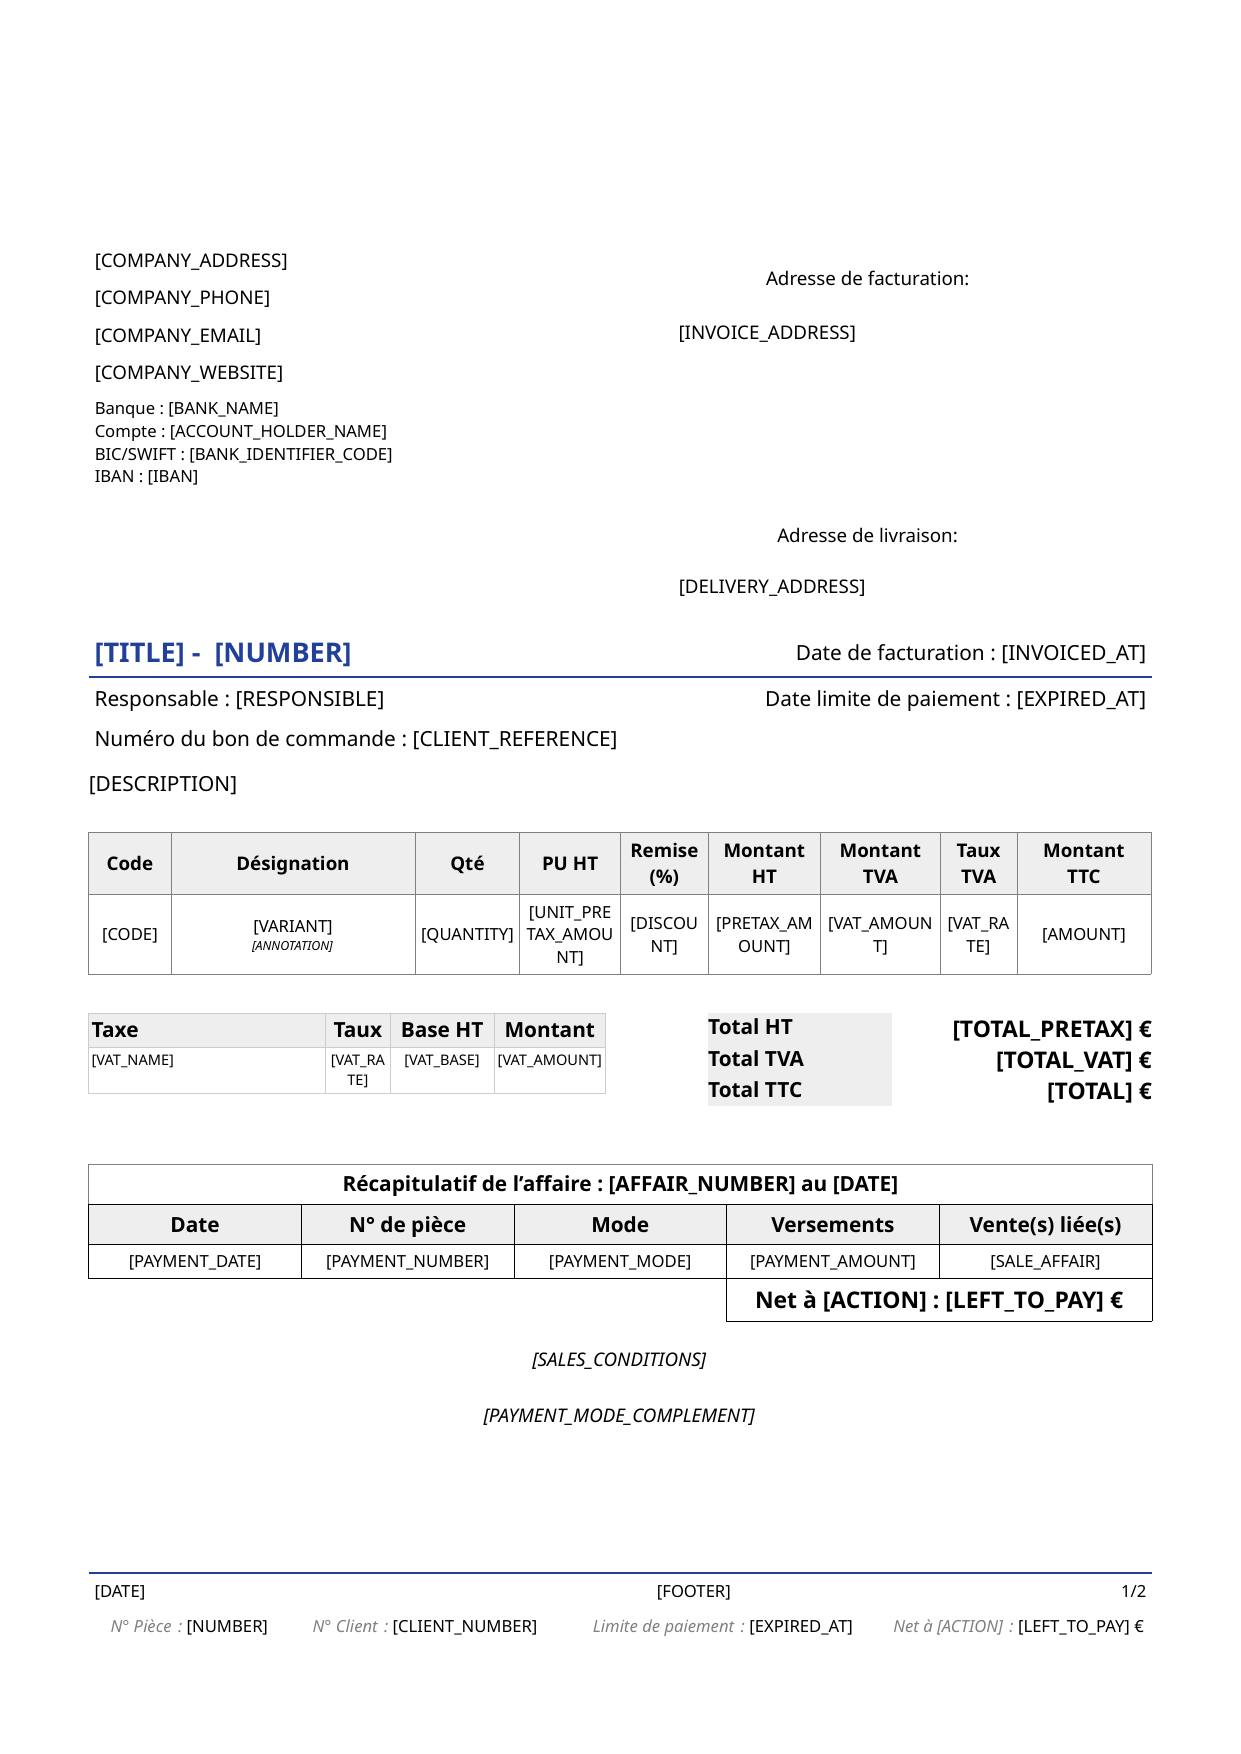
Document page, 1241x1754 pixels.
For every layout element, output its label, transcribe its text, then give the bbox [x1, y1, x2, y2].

table_header PU HT [520, 833, 620, 894]
table_header Récapitulatif de l’affaire : [AFFAIR_NUMBER] au [DATE] [89, 1165, 1152, 1204]
table_cell [PAYMENT_MODE] [515, 1245, 726, 1278]
table_cell [VAT_AMOUNT] [821, 895, 940, 974]
table_cell [QUANTITY] [416, 895, 519, 974]
table_header [PAYMENT_MODE_COMPLEMENT] [89, 1396, 1152, 1433]
table_cell [VAT_RATE] [941, 895, 1017, 974]
table_cell [AMOUNT] [1018, 895, 1151, 974]
table_header Remise (%) [621, 833, 708, 894]
picture [94, 123, 219, 248]
table_cell [VAT_NAME] [89, 1048, 325, 1093]
table_header [354, 1279, 726, 1321]
table_header Taxe [89, 1014, 325, 1047]
table_header [89, 1279, 354, 1321]
table_cell Total TTC [708, 1075, 892, 1106]
table_cell Banque : [BANK_NAME] Compte : [ACCOUNT_HOLDER_NAME] BIC/SWIFT : [BANK_IDENTIFIER_CODE] IBAN : [IBAN] [89, 391, 584, 494]
table_header Montant TVA [821, 833, 940, 894]
table_cell [TOTAL] € [892, 1075, 1152, 1106]
table_header Qté [416, 833, 519, 894]
table_cell [COMPANY_WEBSITE] [89, 354, 584, 391]
table_cell [VAT_BASE] [391, 1048, 494, 1093]
text [DELIVERY_ADDRESS] [678, 573, 1145, 599]
table_header Total HT [708, 1013, 892, 1044]
table_cell [CODE] [89, 895, 171, 974]
table_cell [VARIANT] [ANNOTATION] [172, 895, 415, 974]
table_cell [TOTAL_VAT] € [892, 1044, 1152, 1075]
text [DESCRIPTION] [88, 769, 1152, 798]
table_cell [SALE_AFFAIR] [940, 1245, 1152, 1278]
table_header Montant TTC [1018, 833, 1151, 894]
table_cell [UNIT_PRETAX_AMOUNT] [520, 895, 620, 974]
table_header Code [89, 833, 171, 894]
table_header Net à [ACTION] : [LEFT_TO_PAY] € [727, 1279, 1152, 1321]
table_cell [VAT_RATE] [326, 1048, 390, 1093]
table_header Adresse de facturation: [INVOICE_ADDRESS] [584, 117, 1151, 494]
table_header Désignation [172, 833, 415, 894]
table_header [TOTAL_PRETAX] € [892, 1013, 1152, 1044]
table_header [COMPANY_ADDRESS] [89, 117, 584, 279]
table_header N° de pièce [302, 1205, 514, 1244]
table_cell Numéro du bon de commande : [CLIENT_REFERENCE] [89, 718, 1152, 758]
table_cell Responsable : [RESPONSIBLE] [89, 678, 608, 718]
table_header Mode [515, 1205, 726, 1244]
table_cell Total TVA [708, 1044, 892, 1075]
table_header Taux [326, 1014, 390, 1047]
table_cell [COMPANY_PHONE] [89, 279, 584, 316]
table_header Date de facturation : [INVOICED_AT] [608, 628, 1152, 676]
table_cell [PAYMENT_DATE] [89, 1245, 301, 1278]
table_cell [PAYMENT_NUMBER] [302, 1245, 514, 1278]
table_header Versements [727, 1205, 939, 1244]
table_header [TITLE] - [NUMBER] [89, 628, 608, 676]
table_header Montant HT [709, 833, 820, 894]
table_header Base HT [391, 1014, 494, 1047]
table_header Montant [495, 1014, 605, 1047]
text Adresse de livraison: [590, 522, 1145, 548]
table_header [SALES_CONDITIONS] [89, 1340, 1152, 1377]
table_header Vente(s) liée(s) [940, 1205, 1152, 1244]
table_cell [DISCOUNT] [621, 895, 708, 974]
table_header Date [89, 1205, 301, 1244]
table_cell Date limite de paiement : [EXPIRED_AT] [608, 678, 1152, 718]
table_header Taux TVA [941, 833, 1017, 894]
table_cell [PAYMENT_AMOUNT] [727, 1245, 939, 1278]
table_cell [COMPANY_EMAIL] [89, 316, 584, 353]
table_cell [PRETAX_AMOUNT] [709, 895, 820, 974]
table_cell [VAT_AMOUNT] [495, 1048, 605, 1093]
